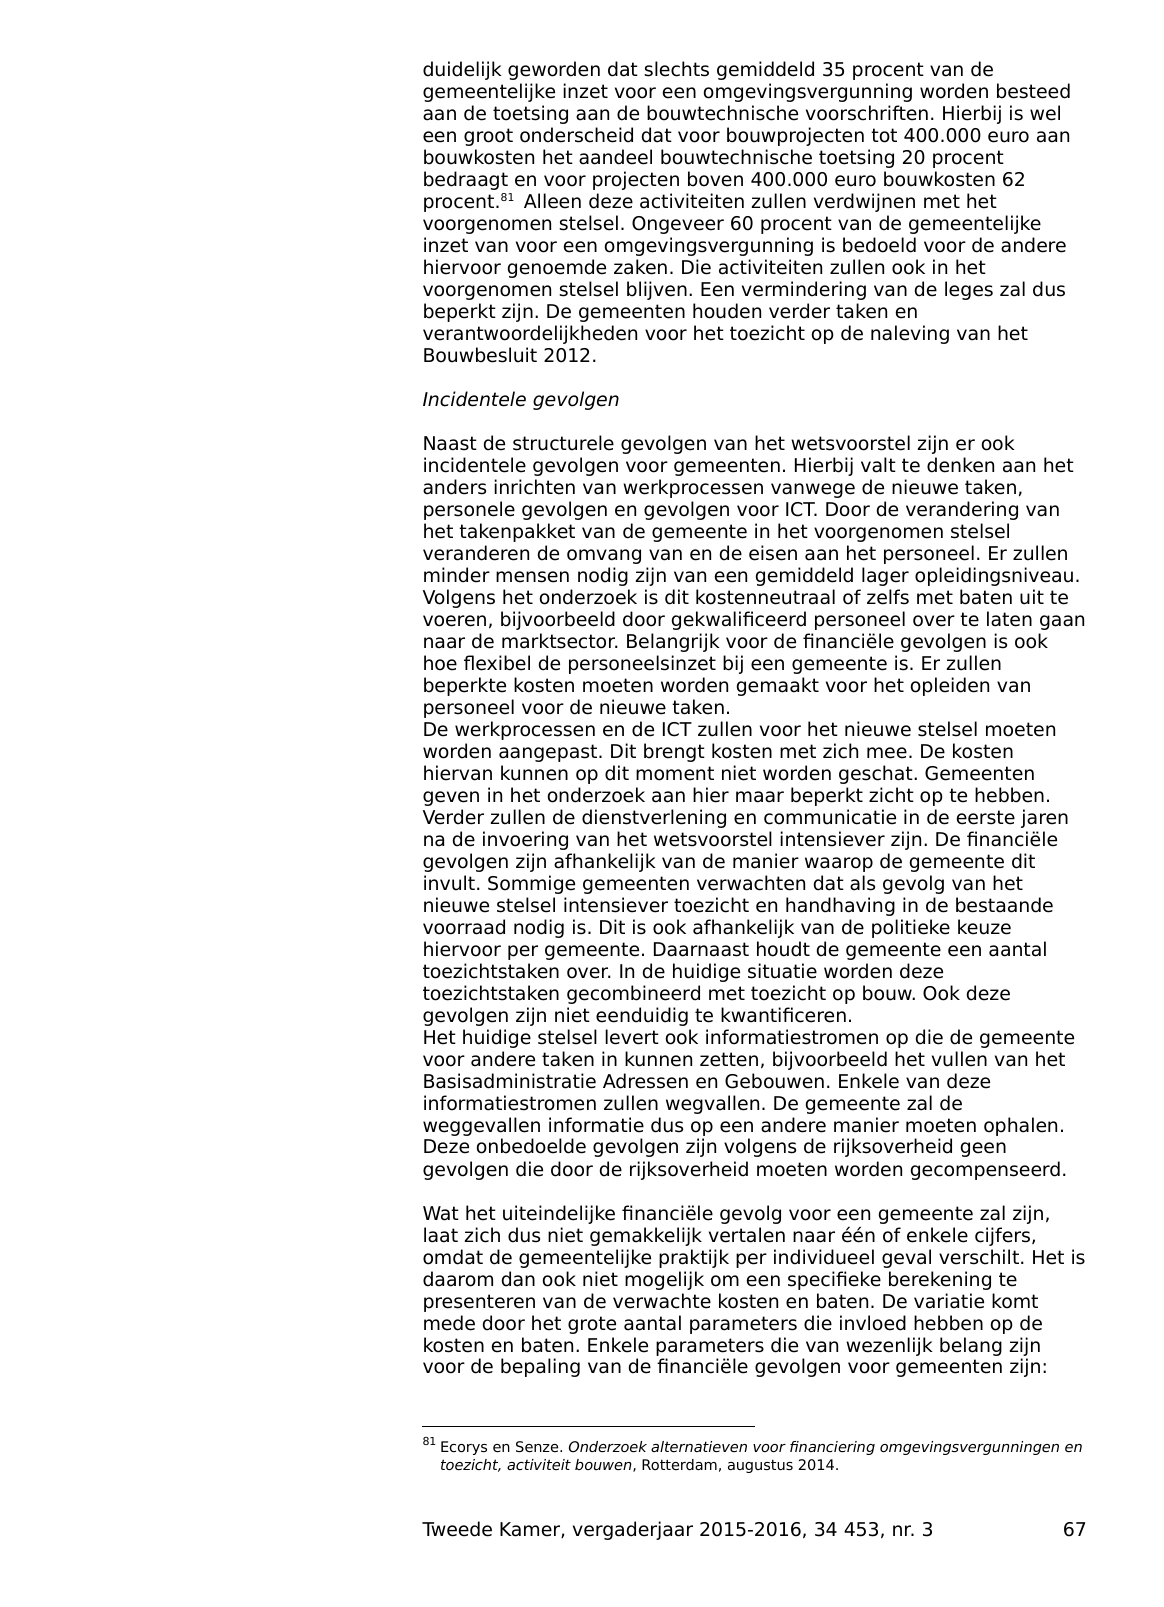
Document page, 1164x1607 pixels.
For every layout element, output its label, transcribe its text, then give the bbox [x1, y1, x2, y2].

text Wat het uiteindelijke financiële gevolg voor een gemeente zal zijn, laat zich dus niet gemakkelijk vertalen naar één of enkele cijfers, omdat de gemeentelijke praktijk per individueel geval verschilt. Het is daarom dan ook niet mogelijk om een specifieke berekening te presenteren van de verwachte kosten en baten. De variatie komt mede door het grote aantal parameters die invloed hebben op de kosten en baten. Enkele parameters die van wezenlijk belang zijn voor de bepaling van de financiële gevolgen voor gemeenten zijn: [422, 1203, 1087, 1378]
subtitle Incidentele gevolgen [422, 389, 1087, 411]
text Het huidige stelsel levert ook informatiestromen op die de gemeente voor andere taken in kunnen zetten, bijvoorbeeld het vullen van het Basisadministratie Adressen en Gebouwen. Enkele van deze informatiestromen zullen wegvallen. De gemeente zal de weggevallen informatie dus op een andere manier moeten ophalen. Deze onbedoelde gevolgen zijn volgens de rijksoverheid geen gevolgen die door de rijksoverheid moeten worden gecompenseerd. [422, 1027, 1087, 1180]
text duidelijk geworden dat slechts gemiddeld 35 procent van de gemeentelijke inzet voor een omgevingsvergunning worden besteed aan de toetsing aan de bouwtechnische voorschriften. Hierbij is wel een groot onderscheid dat voor bouwprojecten tot 400.000 euro aan bouwkosten het aandeel bouwtechnische toetsing 20 procent bedraagt en voor projecten boven 400.000 euro bouwkosten 62 procent. Alleen deze activiteiten zullen verdwijnen met het voorgenomen stelsel. Ongeveer 60 procent van de gemeentelijke inzet van voor een omgevingsvergunning is bedoeld voor de andere hiervoor genoemde zaken. Die activiteiten zullen ook in het voorgenomen stelsel blijven. Een vermindering van de leges zal dus beperkt zijn. De gemeenten houden verder taken en verantwoordelijkheden voor het toezicht op de naleving van het Bouwbesluit 2012. [422, 59, 1087, 367]
text De werkprocessen en de ICT zullen voor het nieuwe stelsel moeten worden aangepast. Dit brengt kosten met zich mee. De kosten hiervan kunnen op dit moment niet worden geschat. Gemeenten geven in het onderzoek aan hier maar beperkt zicht op te hebben. Verder zullen de dienstverlening en communicatie in de eerste jaren na de invoering van het wetsvoorstel intensiever zijn. De financiële gevolgen zijn afhankelijk van de manier waarop de gemeente dit invult. Sommige gemeenten verwachten dat als gevolg van het nieuwe stelsel intensiever toezicht en handhaving in de bestaande voorraad nodig is. Dit is ook afhankelijk van de politieke keuze hiervoor per gemeente. Daarnaast houdt de gemeente een aantal toezichtstaken over. In de huidige situatie worden deze toezichtstaken gecombineerd met toezicht op bouw. Ook deze gevolgen zijn niet eenduidig te kwantificeren. [422, 719, 1087, 1027]
text Naast de structurele gevolgen van het wetsvoorstel zijn er ook incidentele gevolgen voor gemeenten. Hierbij valt te denken aan het anders inrichten van werkprocessen vanwege de nieuwe taken, personele gevolgen en gevolgen voor ICT. Door de verandering van het takenpakket van de gemeente in het voorgenomen stelsel veranderen de omvang van en de eisen aan het personeel. Er zullen minder mensen nodig zijn van een gemiddeld lager opleidingsniveau. Volgens het onderzoek is dit kostenneutraal of zelfs met baten uit te voeren, bijvoorbeeld door gekwalificeerd personeel over te laten gaan naar de marktsector. Belangrijk voor de financiële gevolgen is ook hoe flexibel de personeelsinzet bij een gemeente is. Er zullen beperkte kosten moeten worden gemaakt voor het opleiden van personeel voor de nieuwe taken. [422, 433, 1087, 719]
text Ecorys en Senze. Onderzoek alternatieven voor financiering omgevingsvergunningen en toezicht, activiteit bouwen, Rotterdam, augustus 2014. [422, 1435, 1087, 1474]
